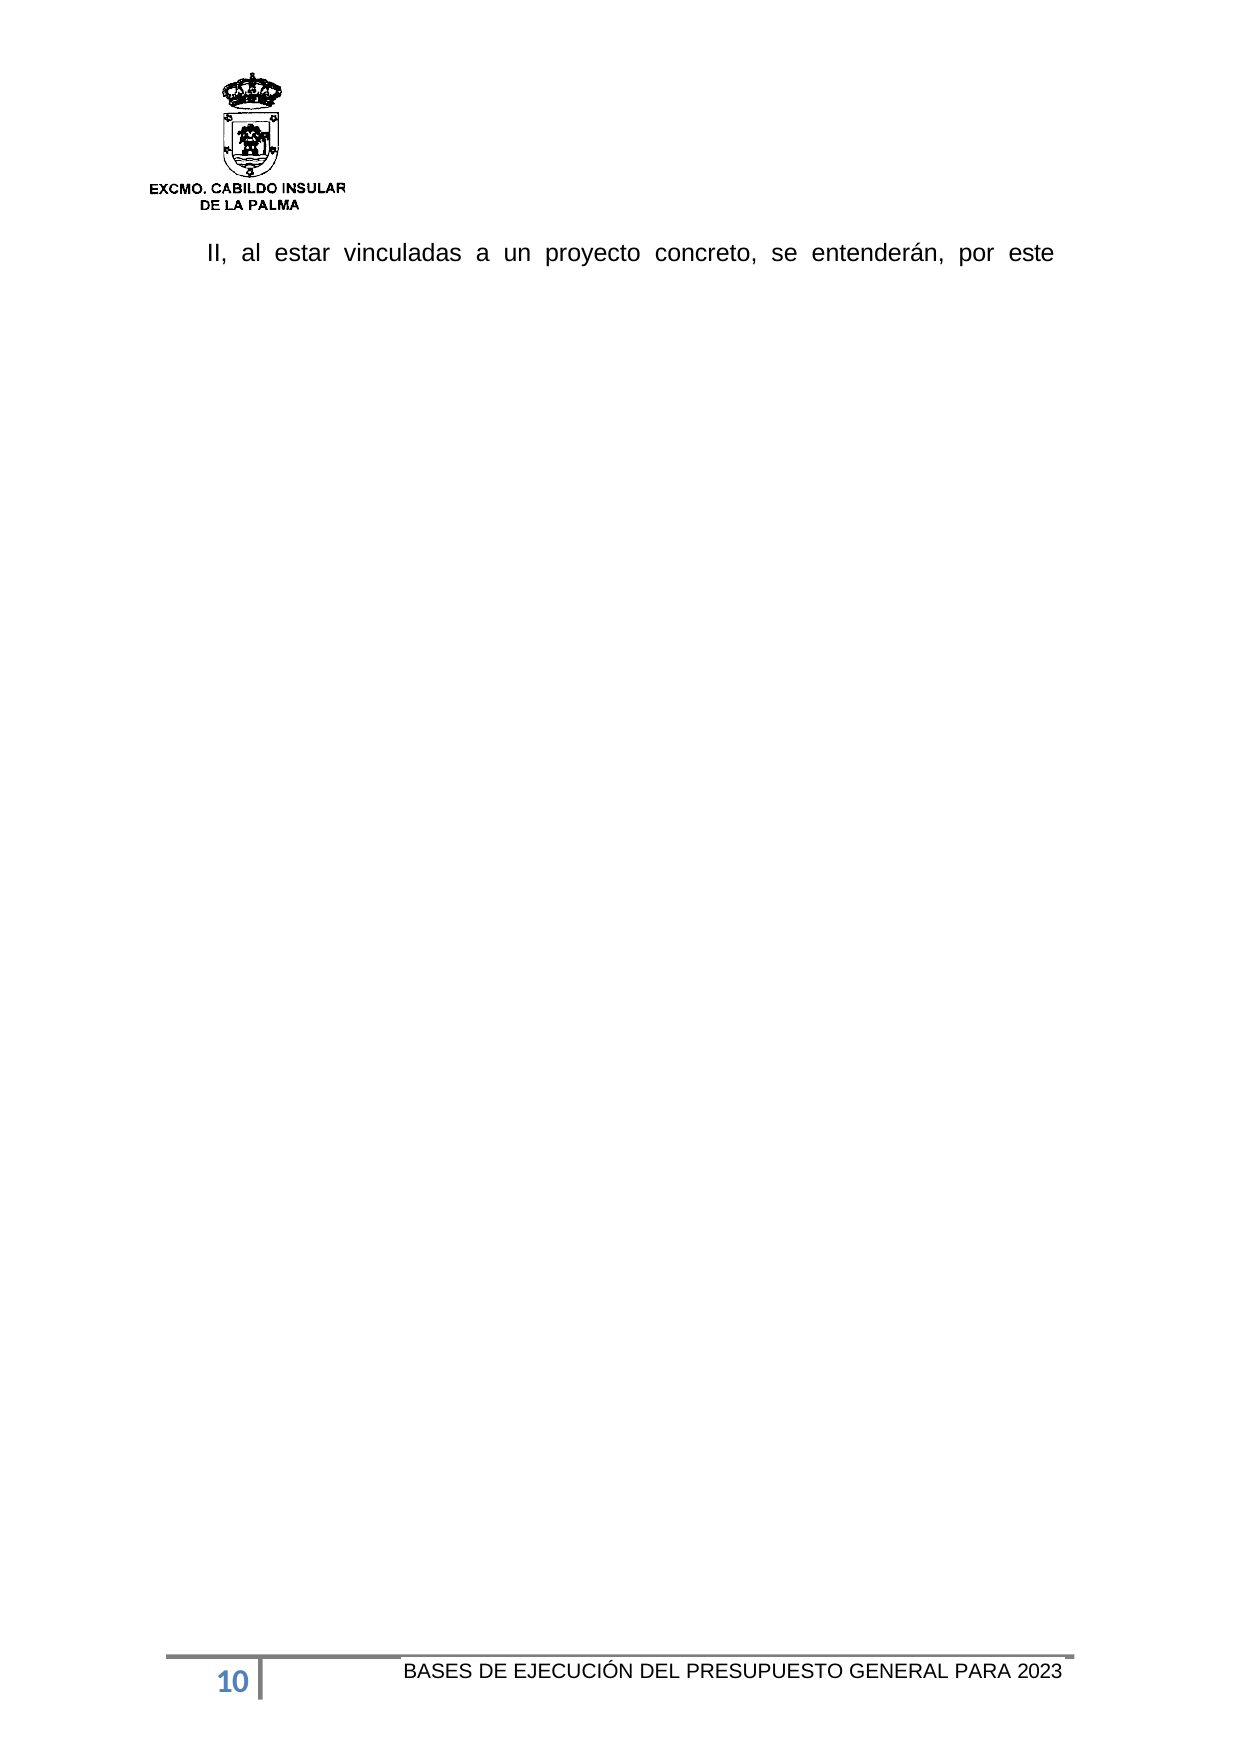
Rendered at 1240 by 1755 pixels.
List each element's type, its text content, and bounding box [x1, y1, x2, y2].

text II, al estar vinculadas a un proyecto concreto, se entenderán, por este [207, 238, 1063, 267]
